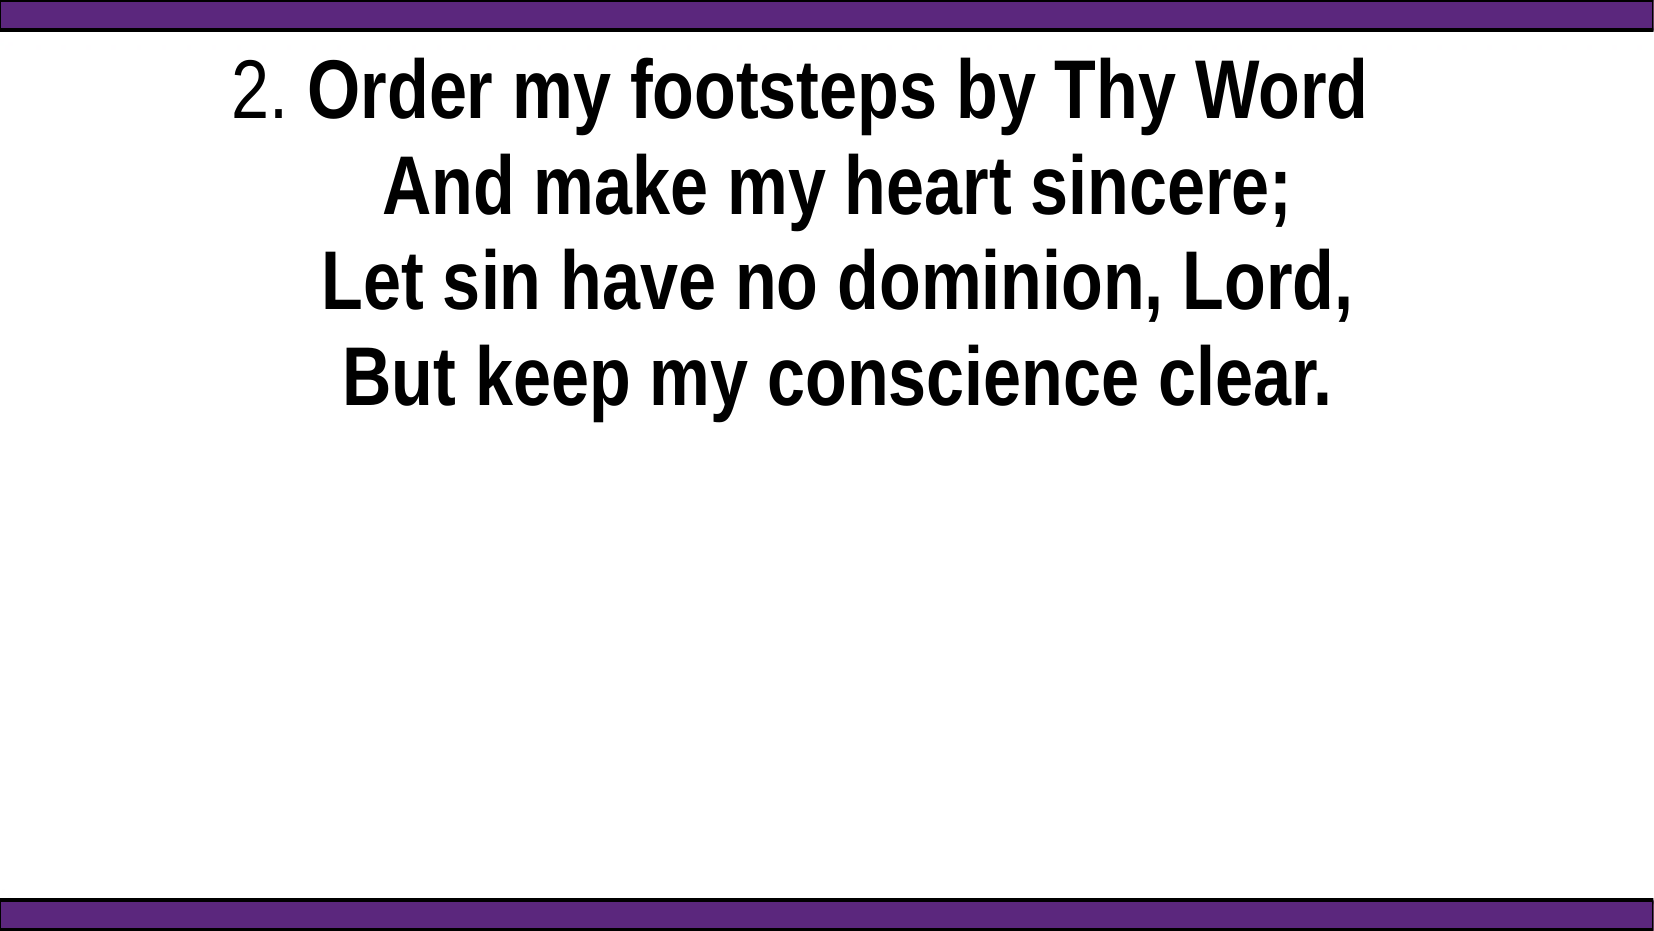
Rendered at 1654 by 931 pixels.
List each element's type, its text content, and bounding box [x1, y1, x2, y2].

text_box 2. Order my footsteps by Thy Word And make my heart sincere; Let sin have no dominion, Lord, But keep my conscience clear. [30, 33, 1591, 432]
picture [0, 31, 1654, 900]
text_box [0, 0, 1654, 31]
text_box [0, 900, 1654, 931]
